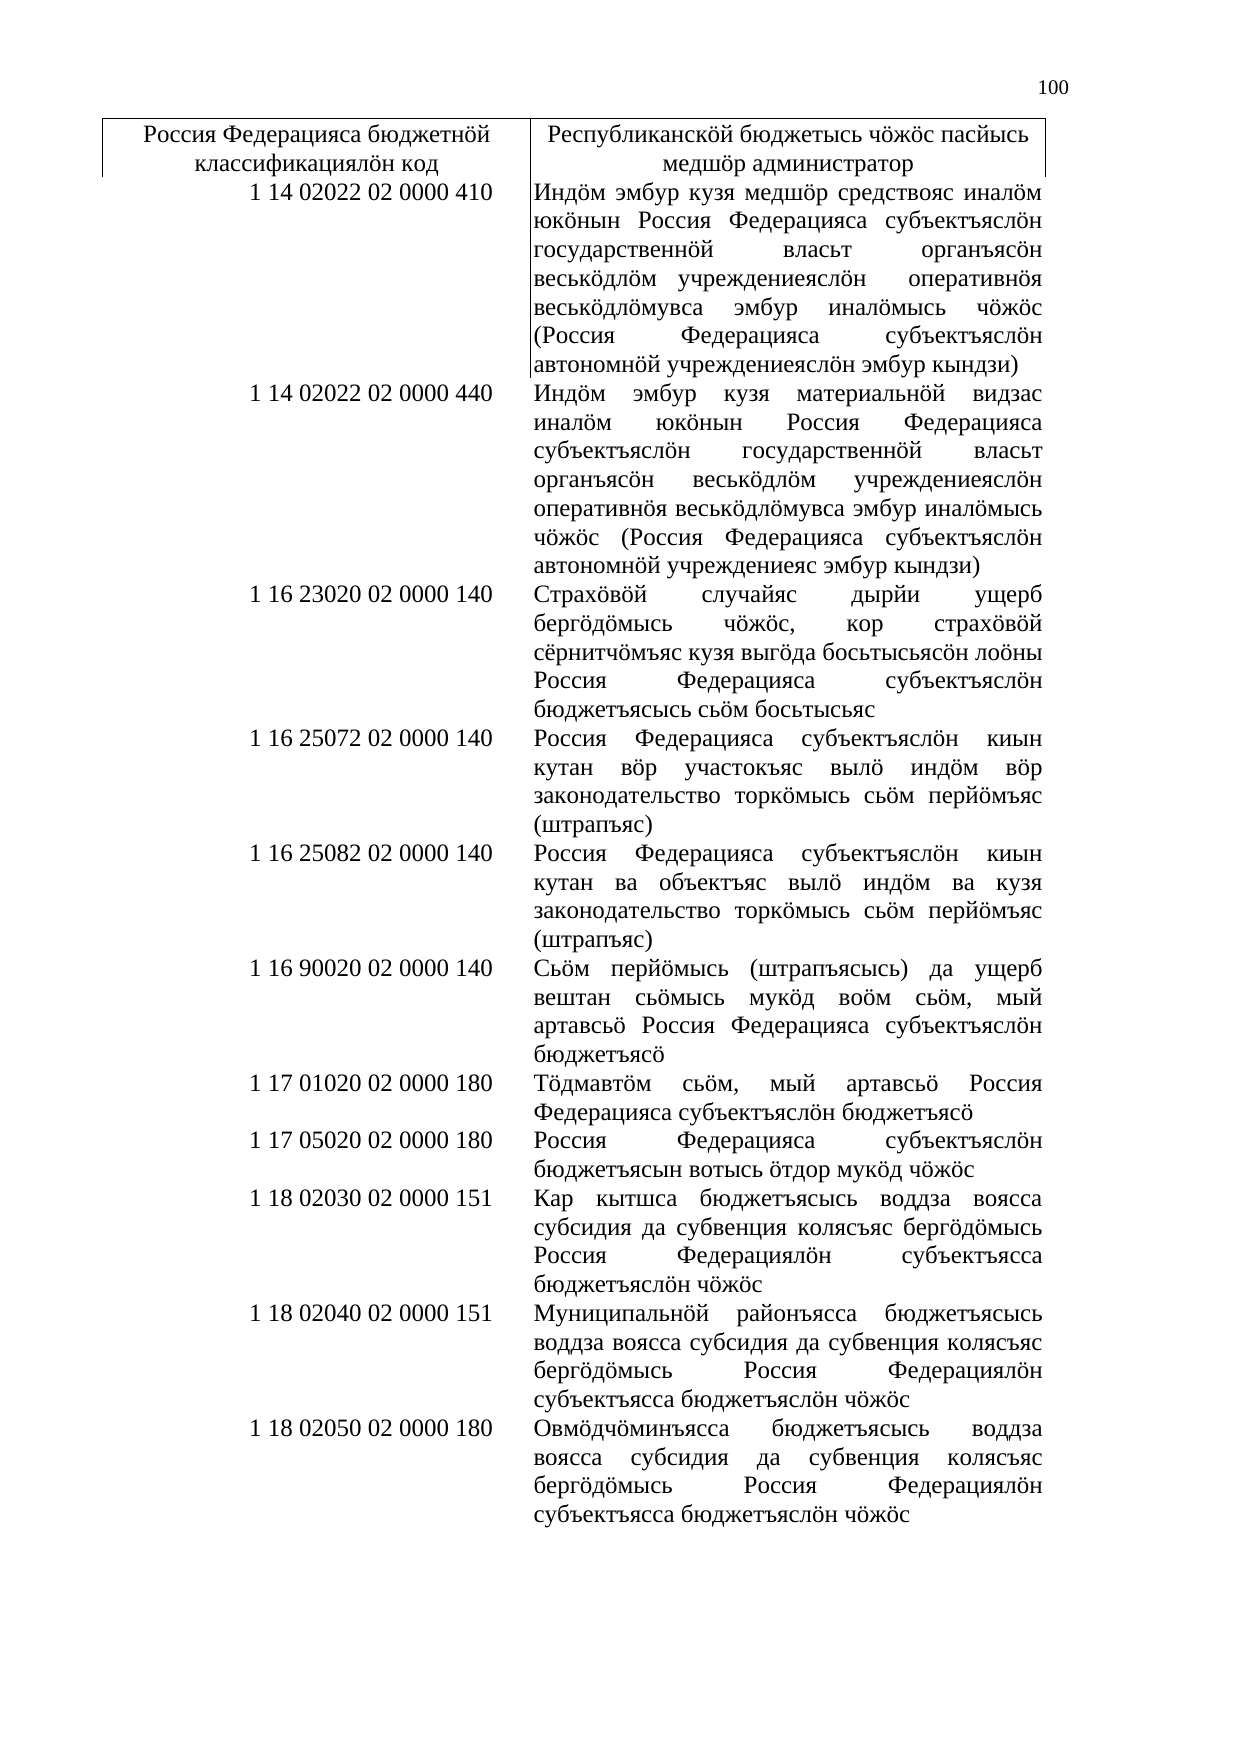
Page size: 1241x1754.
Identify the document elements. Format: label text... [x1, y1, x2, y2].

table_cell [1046, 838, 1102, 953]
table_header Республиканскöй бюджетысь чöжöс пасйысь медшöр администратор [531, 119, 1045, 177]
table_cell Овмöдчöминъясса бюджетъясысь воддза воясса субсидия да субвенция колясъяс бергöдöмысь Россия Федерациялöн субъектъясса бюджетъяслöн чöжöс [530, 1413, 1046, 1528]
table_cell Сьöм перйöмысь (штрапъясысь) да ущерб вештан сьöмысь мукöд воöм сьöм, мый артавсьö Россия Федерацияса субъектъяслöн бюджетъясö [530, 953, 1046, 1068]
table_cell 1 18 02040 02 0000 151 [211, 1298, 530, 1413]
table_cell [1046, 1183, 1102, 1298]
table_cell [103, 1125, 211, 1183]
table_cell Россия Федерацияса субъектъяслöн бюджетъясын вотысь öтдор мукöд чöжöс [530, 1125, 1046, 1183]
table_cell 1 16 25072 02 0000 140 [211, 723, 530, 838]
table_cell 1 14 02022 02 0000 410 [211, 177, 530, 378]
table_cell [1046, 1125, 1102, 1183]
table_cell 1 18 02050 02 0000 180 [211, 1413, 530, 1528]
table_cell 1 16 25082 02 0000 140 [211, 838, 530, 953]
table_cell Тöдмавтöм сьöм, мый артавсьö Россия Федерацияса субъектъяслöн бюджетъясö [530, 1068, 1046, 1125]
table_cell 1 16 23020 02 0000 140 [211, 579, 530, 723]
table_cell [103, 953, 211, 1068]
table_cell 1 14 02022 02 0000 440 [211, 378, 530, 579]
table_cell [103, 723, 211, 838]
table_cell [1046, 953, 1102, 1068]
table_cell [103, 1068, 211, 1125]
table_cell [103, 838, 211, 953]
table_cell [103, 1183, 211, 1298]
table_cell Россия Федерацияса субъектъяслöн киын кутан ва объектъяс вылö индöм ва кузя законодательство торкöмысь сьöм перйöмъяс (штрапъяс) [530, 838, 1046, 953]
table_cell Индöм эмбур кузя материальнöй видзас иналöм юкöнын Россия Федерацияса субъектъяслöн государственнöй власьт органъясöн веськöдлöм учреждениеяслöн оперативнöя веськöдлöмувса эмбур иналöмысь чöжöс (Россия Федерацияса субъектъяслöн автономнöй учреждениеяс эмбур кындзи) [530, 378, 1046, 579]
table_cell 1 17 01020 02 0000 180 [211, 1068, 530, 1125]
table_cell Кар кытшса бюджетъясысь воддза воясса субсидия да субвенция колясъяс бергöдöмысь Россия Федерациялöн субъектъясса бюджетъяслöн чöжöс [530, 1183, 1046, 1298]
table_cell [1046, 579, 1102, 723]
table_cell [103, 378, 211, 579]
table_cell [1046, 1068, 1102, 1125]
table_cell 1 18 02030 02 0000 151 [211, 1183, 530, 1298]
table_header Россия Федерацияса бюджетнöй классификациялöн код [103, 119, 530, 177]
table_cell [1046, 1413, 1102, 1528]
table_cell [103, 1413, 211, 1528]
table_cell Муниципальнöй районъясса бюджетъясысь воддза воясса субсидия да субвенция колясъяс бергöдöмысь Россия Федерациялöн субъектъясса бюджетъяслöн чöжöс [530, 1298, 1046, 1413]
table_cell [1046, 1298, 1102, 1413]
table_cell 1 17 05020 02 0000 180 [211, 1125, 530, 1183]
table_header [1046, 118, 1102, 177]
table_cell 1 16 90020 02 0000 140 [211, 953, 530, 1068]
table_cell Индöм эмбур кузя медшöр средствояс иналöм юкöнын Россия Федерацияса субъектъяслöн государственнöй власьт органъясöн веськöдлöм учреждениеяслöн оперативнöя веськöдлöмувса эмбур иналöмысь чöжöс (Россия Федерацияса субъектъяслöн автономнöй учреждениеяслöн эмбур кындзи) [531, 177, 1046, 378]
table_cell Страхöвöй случайяс дырйи ущерб бергöдöмысь чöжöс, кор страхöвöй сёрнитчöмъяс кузя выгöда босьтысьясöн лоöны Россия Федерацияса субъектъяслöн бюджетъясысь сьöм босьтысьяс [530, 579, 1046, 723]
table_cell Россия Федерацияса субъектъяслöн киын кутан вöр участокъяс вылö индöм вöр законодательство торкöмысь сьöм перйöмъяс (штрапъяс) [530, 723, 1046, 838]
table_cell [103, 177, 211, 378]
table_cell [103, 579, 211, 723]
table_cell [1046, 723, 1102, 838]
table_cell [1046, 177, 1102, 378]
table_cell [103, 1298, 211, 1413]
table_cell [1046, 378, 1102, 579]
